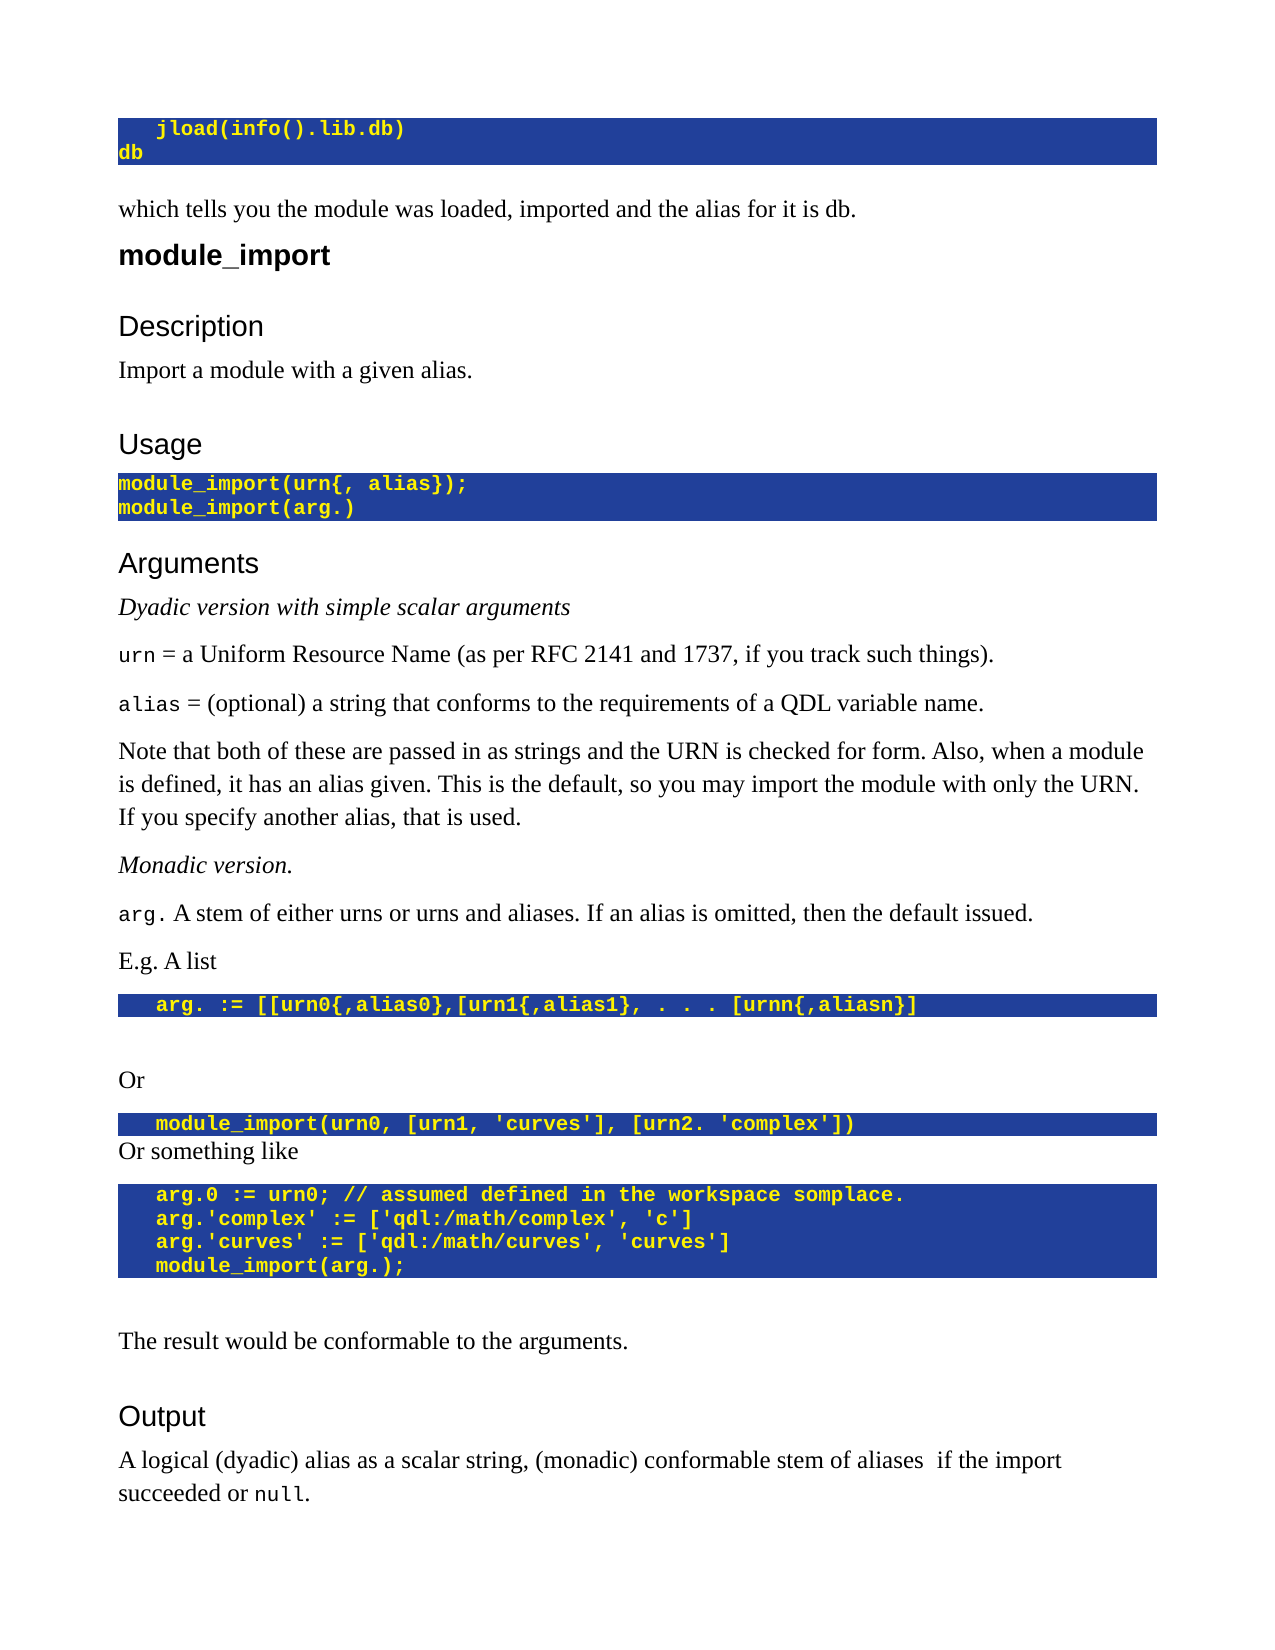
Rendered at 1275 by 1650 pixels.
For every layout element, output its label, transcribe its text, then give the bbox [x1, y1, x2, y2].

text Dyadic version with simple scalar arguments [118, 592, 1157, 621]
text arg.'complex' := ['qdl:/math/complex', 'c'] [118, 1208, 1157, 1231]
text A logical (dyadic) alias as a scalar string, (monadic) conformable stem of aliases if the import succeeded or null. [118, 1445, 1157, 1507]
subtitle Arguments [118, 546, 1157, 579]
text which tells you the module was loaded, imported and the alias for it is db. [118, 194, 1157, 223]
text jload(info().lib.db) [118, 118, 1157, 142]
text E.g. A list [118, 946, 1157, 975]
text module_import(urn0, [urn1, 'curves'], [urn2. 'complex']) [118, 1113, 1157, 1136]
subtitle Output [118, 1399, 1157, 1432]
text arg.0 := urn0; // assumed defined in the workspace somplace. [118, 1184, 1157, 1208]
subtitle Description [118, 309, 1157, 342]
subtitle module_import [118, 237, 1157, 271]
text alias = (optional) a string that conforms to the requirements of a QDL variable name. [118, 688, 1157, 717]
text The result would be conformable to the arguments. [118, 1326, 1157, 1355]
text Or [118, 1065, 1157, 1094]
text arg.'curves' := ['qdl:/math/curves', 'curves'] [118, 1231, 1157, 1255]
text Monadic version. [118, 850, 1157, 879]
text module_import(urn{, alias}); [118, 473, 1157, 497]
text arg. A stem of either urns or urns and aliases. If an alias is omitted, then the default issued. [118, 898, 1157, 927]
text arg. := [[urn0{,alias0},[urn1{,alias1}, . . . [urnn{,aliasn}] [118, 994, 1157, 1017]
text module_import(arg.); [118, 1255, 1157, 1278]
subtitle Usage [118, 427, 1157, 461]
text urn = a Uniform Resource Name (as per RFC 2141 and 1737, if you track such things). [118, 639, 1157, 669]
text module_import(arg.) [118, 497, 1157, 521]
text db [118, 142, 1157, 165]
text Or something like [118, 1136, 1157, 1165]
text Import a module with a given alias. [118, 355, 1157, 383]
text Note that both of these are passed in as strings and the URN is checked for form. Also, when a module is defined, it has an alias given. This is the default, so you may import the module with only the URN. If you specify another alias, that is used. [118, 736, 1157, 831]
